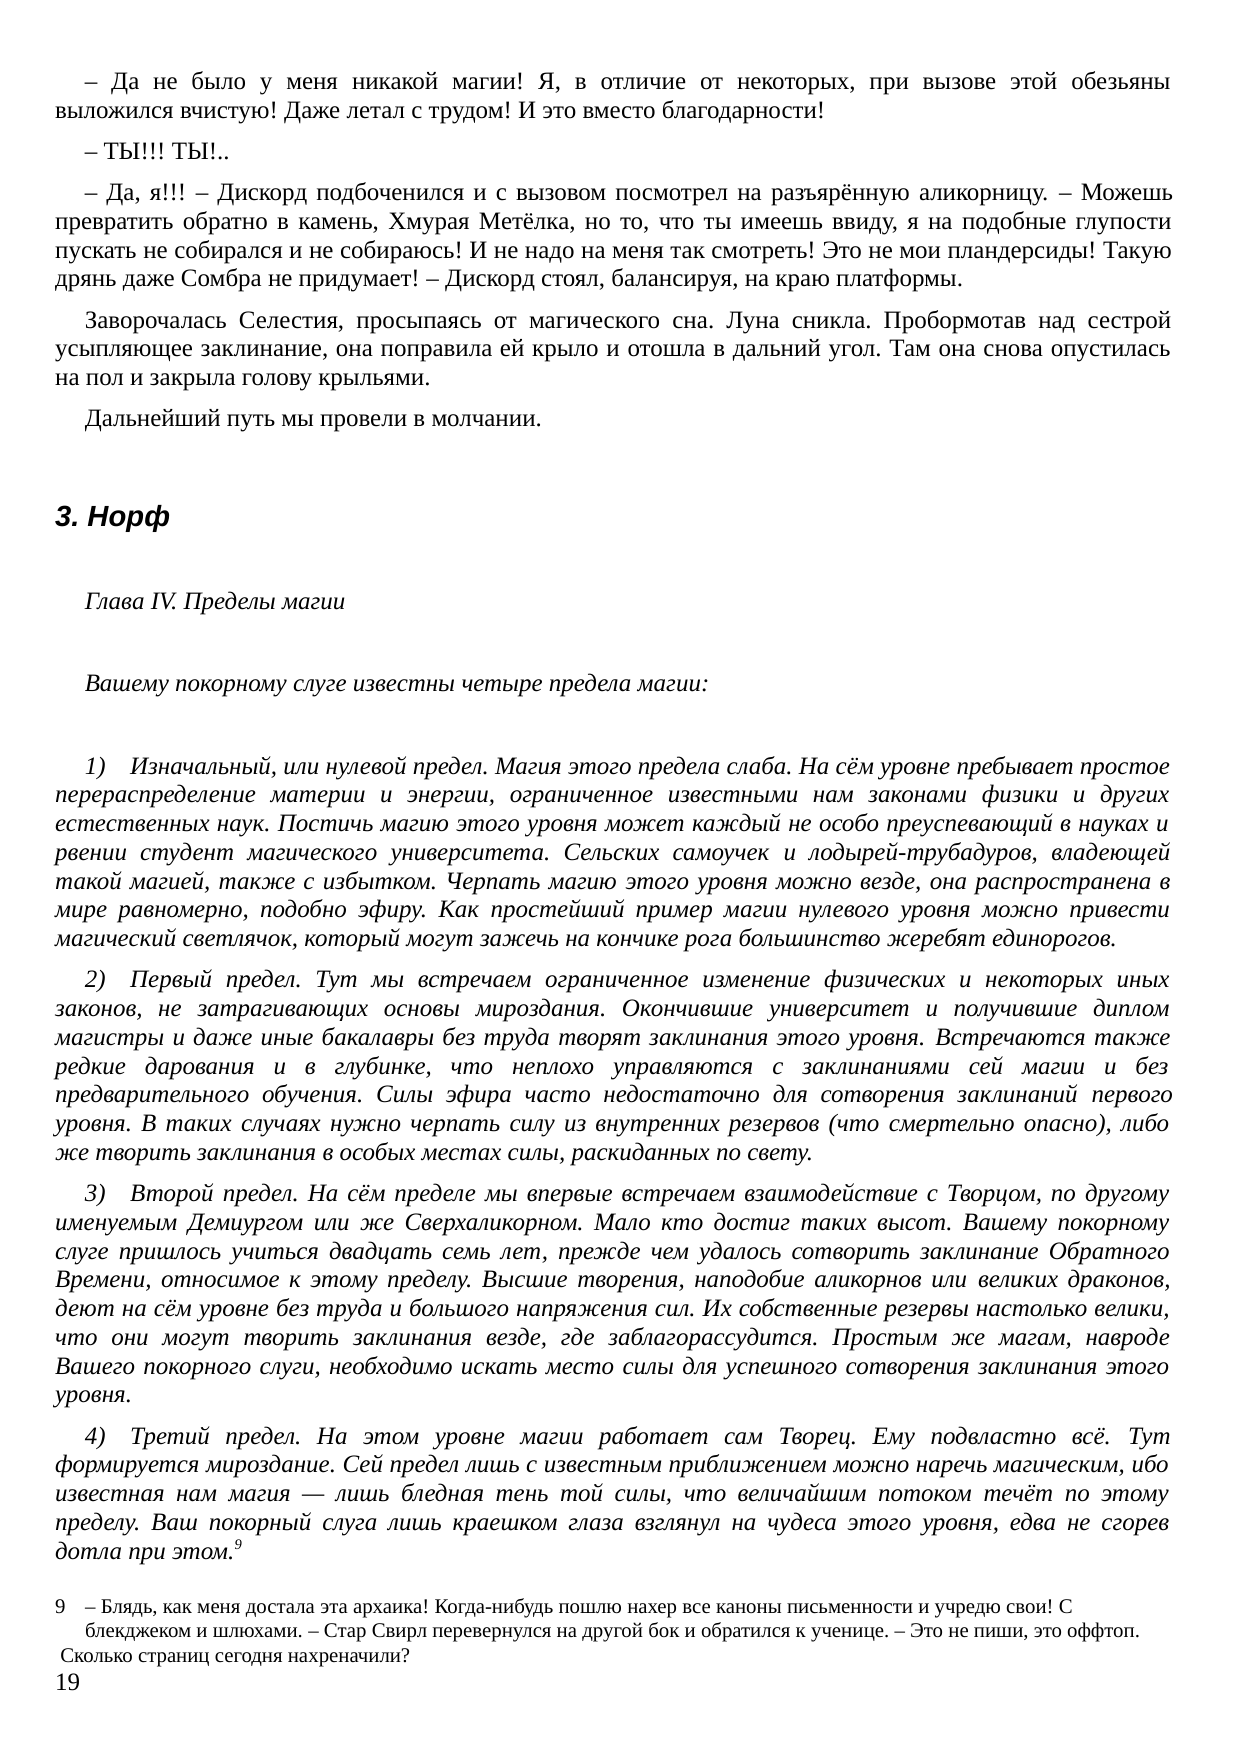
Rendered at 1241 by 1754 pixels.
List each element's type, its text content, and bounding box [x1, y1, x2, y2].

text Заворочалась Селестия, просыпаясь от магического сна. Луна сникла. Пробормотав над сестрой усыпляющее заклинание, она поправила ей крыло и отошла в дальний угол. Там она снова опустилась на пол и закрыла голову крыльями. [55, 305, 1173, 391]
text – Да, я!!! – Дискорд подбоченился и с вызовом посмотрел на разъярённую аликорницу. – Можешь превратить обратно в камень, Хмурая Метёлка, но то, что ты имеешь ввиду, я на подобные глупости пускать не собирался и не собираюсь! И не надо на меня так смотреть! Это не мои пландерсиды! Такую дрянь даже Сомбра не придумает! – Дискорд стоял, балансируя, на краю платформы. [55, 177, 1173, 292]
list Второй предел. На сём пределе мы впервые встречаем взаимодействие с Творцом, по другому именуемым Демиургом или же Сверхаликорном. Мало кто достиг таких высот. Вашему покорному слуге пришлось учиться двадцать семь лет, прежде чем удалось сотворить заклинание Обратного Времени, относимое к этому пределу. Высшие творения, наподобие аликорнов или великих драконов, деют на сём уровне без труда и большого напряжения сил. Их собственные резервы настолько велики, что они могут творить заклинания везде, где заблагорассудится. Простым же магам, навроде Вашего покорного слуги, необходимо искать место силы для успешного сотворения заклинания этого уровня. [55, 1178, 1173, 1408]
list Первый предел. Тут мы встречаем ограниченное изменение физических и некоторых иных законов, не затрагивающих основы мироздания. Окончившие университет и получившие диплом магистры и даже иные бакалавры без труда творят заклинания этого уровня. Встречаются также редкие дарования и в глубинке, что неплохо управляются с заклинаниями сей магии и без предварительного обучения. Силы эфира часто недостаточно для сотворения заклинаний первого уровня. В таких случаях нужно черпать силу из внутренних резервов (что смертельно опасно), либо же творить заклинания в особых местах силы, раскиданных по свету. [55, 964, 1173, 1166]
list Изначальный, или нулевой предел. Магия этого предела слаба. На сём уровне пребывает простое перераспределение материи и энергии, ограниченное известными нам законами физики и других естественных наук. Постичь магию этого уровня может каждый не особо преуспевающий в науках и рвении студент магического университета. Сельских самоучек и лодырей-трубадуров, владеющей такой магией, также с избытком. Черпать магию этого уровня можно везде, она распространена в мире равномерно, подобно эфиру. Как простейший пример магии нулевого уровня можно привести магический светлячок, который могут зажечь на кончике рога большинство жеребят единорогов. [55, 751, 1173, 952]
list – Блядь, как меня достала эта архаика! Когда-нибудь пошлю нахер все каноны письменности и учредю свои! С блекджеком и шлюхами. – Стар Свирл перевернулся на другой бок и обратился к ученице. – Это не пиши, это оффтоп. [55, 1594, 1173, 1642]
text – ТЫ!!! ТЫ!.. [55, 136, 1173, 165]
subtitle 3. Норф [55, 498, 1173, 532]
list Сколько страниц сегодня нахреначили? [55, 1642, 1173, 1667]
text Дальнейший путь мы провели в молчании. [55, 403, 1173, 432]
list Третий предел. На этом уровне магии работает сам Творец. Ему подвластно всё. Тут формируется мироздание. Сей предел лишь с известным приближением можно наречь магическим, ибо известная нам магия — лишь бледная тень той силы, что величайшим потоком течёт по этому пределу. Ваш покорный слуга лишь краешком глаза взглянул на чудеса этого уровня, едва не сгорев дотла при этом. [55, 1421, 1173, 1564]
text Глава IV. Пределы магии [55, 586, 1173, 614]
text Вашему покорному слуге известны четыре предела магии: [55, 668, 1173, 697]
text – Да не было у меня никакой магии! Я, в отличие от некоторых, при вызове этой обезьяны выложился вчистую! Даже летал с трудом! И это вместо благодарности! [55, 66, 1173, 123]
